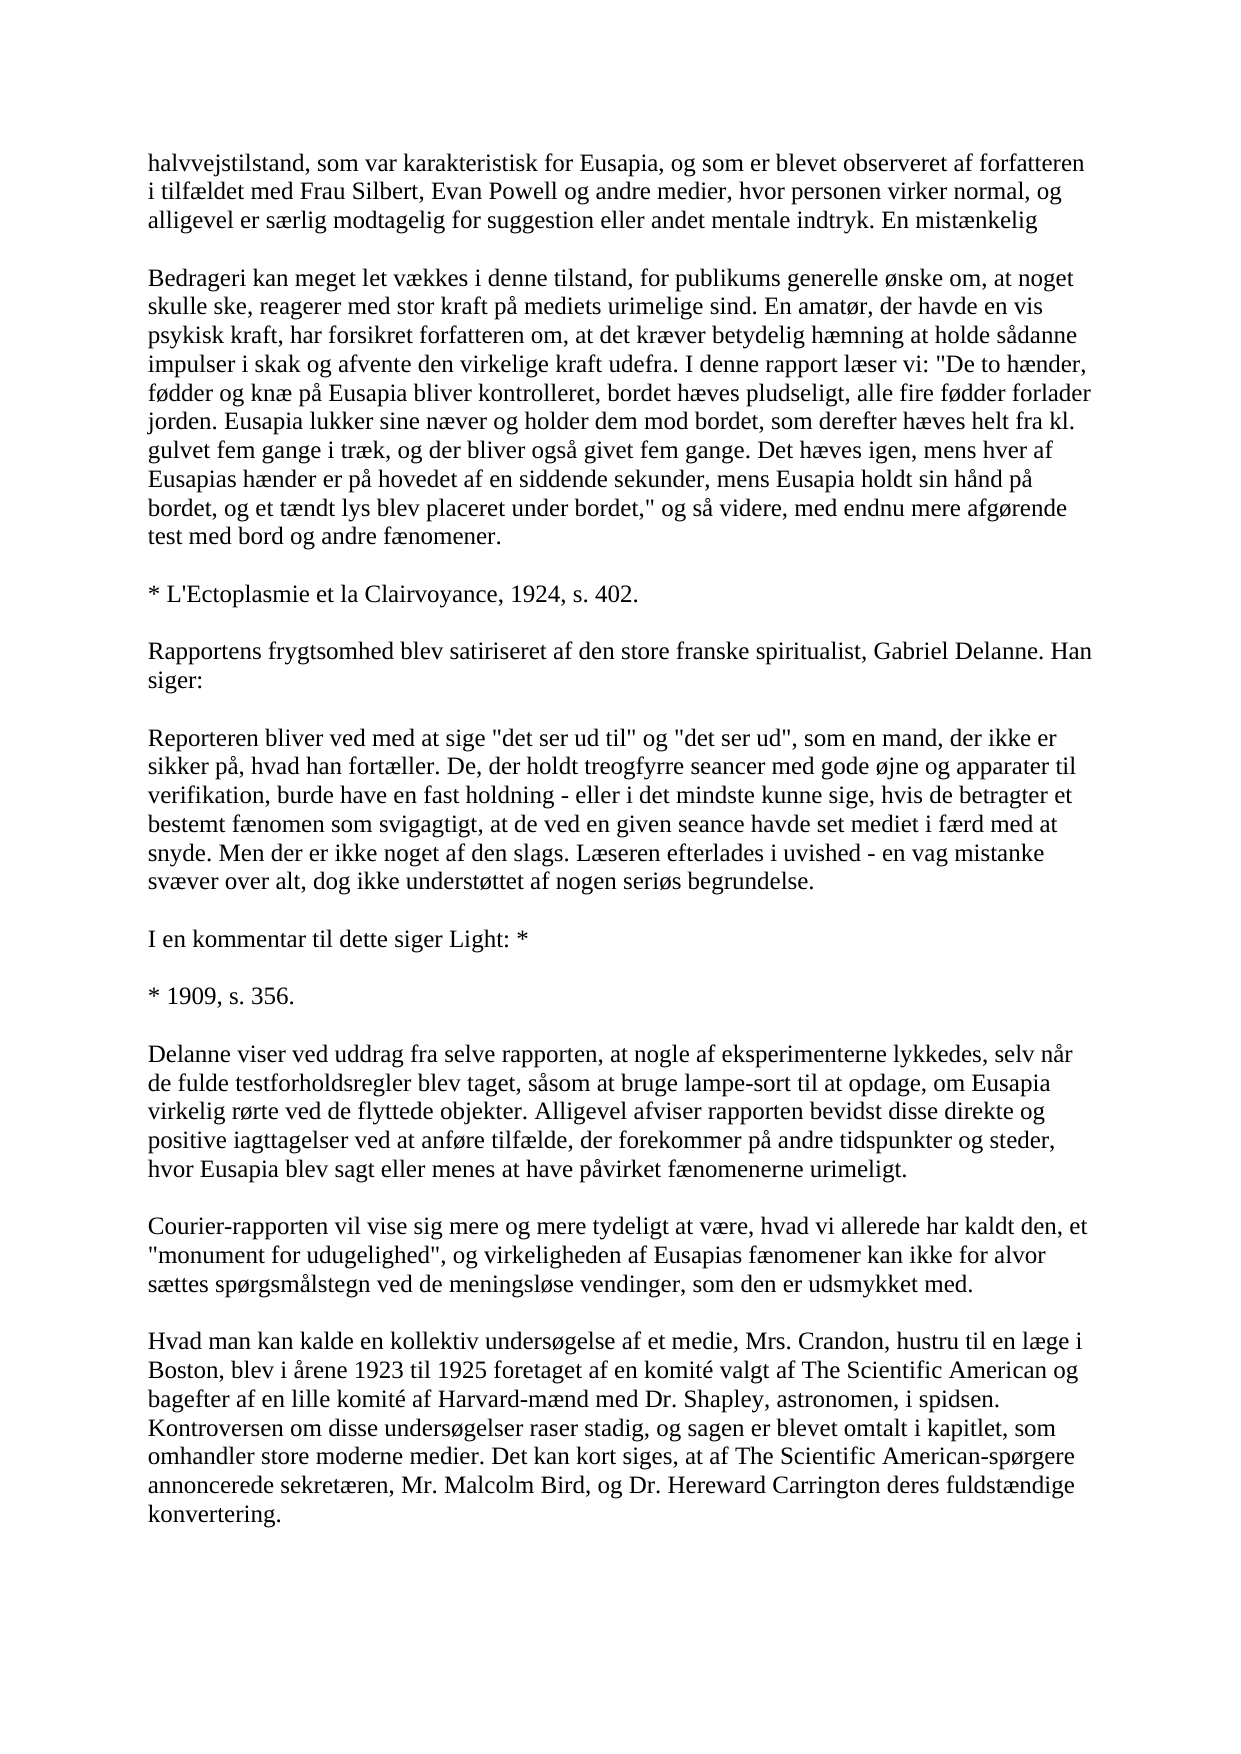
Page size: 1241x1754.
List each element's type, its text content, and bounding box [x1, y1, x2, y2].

text * L'Ectoplasmie et la Clairvoyance, 1924, s. 402. [148, 579, 1093, 608]
text Courier-rapporten vil vise sig mere og mere tydeligt at være, hvad vi allerede har kaldt den, et "monument for udugelighed", og virkeligheden af ​​Eusapias fænomener kan ikke for alvor sættes spørgsmålstegn ved de meningsløse vendinger, som den er udsmykket med. [148, 1211, 1093, 1298]
text halvvejstilstand, som var karakteristisk for Eusapia, og som er blevet observeret af forfatteren i tilfældet med Frau Silbert, Evan Powell og andre medier, hvor personen virker normal, og alligevel er særlig modtagelig for suggestion eller andet mentale indtryk. En mistænkelig [148, 148, 1093, 234]
text Bedrageri kan meget let vækkes i denne tilstand, for publikums generelle ønske om, at noget skulle ske, reagerer med stor kraft på mediets urimelige sind. En amatør, der havde en vis psykisk kraft, har forsikret forfatteren om, at det kræver betydelig hæmning at holde sådanne impulser i skak og afvente den virkelige kraft udefra. I denne rapport læser vi: "De to hænder, fødder og knæ på Eusapia bliver kontrolleret, bordet hæves pludseligt, alle fire fødder forlader jorden. Eusapia lukker sine næver og holder dem mod bordet, som derefter hæves helt fra kl. gulvet fem gange i træk, og der bliver også givet fem gange. Det hæves igen, mens hver af Eusapias hænder er på hovedet af en siddende sekunder, mens Eusapia holdt sin hånd på bordet, og et tændt lys blev placeret under bordet," og så videre, med endnu mere afgørende test med bord og andre fænomener. [148, 263, 1093, 550]
text * 1909, s. 356. [148, 981, 1093, 1010]
text Delanne viser ved uddrag fra selve rapporten, at nogle af eksperimenterne lykkedes, selv når de fulde testforholdsregler blev taget, såsom at bruge lampe-sort til at opdage, om Eusapia virkelig rørte ved de flyttede objekter. Alligevel afviser rapporten bevidst disse direkte og positive iagttagelser ved at anføre tilfælde, der forekommer på andre tidspunkter og steder, hvor Eusapia blev sagt eller menes at have påvirket fænomenerne urimeligt. [148, 1039, 1093, 1183]
text Hvad man kan kalde en kollektiv undersøgelse af et medie, Mrs. Crandon, hustru til en læge i Boston, blev i årene 1923 til 1925 foretaget af en komité valgt af The Scientific American og bagefter af en lille komité af Harvard-mænd med Dr. Shapley, astronomen, i spidsen. Kontroversen om disse undersøgelser raser stadig, og sagen er blevet omtalt i kapitlet, som omhandler store moderne medier. Det kan kort siges, at af The Scientific American-spørgere annoncerede sekretæren, Mr. Malcolm Bird, og Dr. Hereward Carrington deres fuldstændige konvertering. [148, 1326, 1093, 1528]
text I en kommentar til dette siger Light: * [148, 924, 1093, 953]
text Reporteren bliver ved med at sige "det ser ud til" og "det ser ud", som en mand, der ikke er sikker på, hvad han fortæller. De, der holdt treogfyrre seancer med gode øjne og apparater til verifikation, burde have en fast holdning - eller i det mindste kunne sige, hvis de betragter et bestemt fænomen som svigagtigt, at de ved en given seance havde set mediet i færd med at snyde. Men der er ikke noget af den slags. Læseren efterlades i uvished - en vag mistanke svæver over alt, dog ikke understøttet af nogen seriøs begrundelse. [148, 723, 1093, 895]
text Rapportens frygtsomhed blev satiriseret af den store franske spiritualist, Gabriel Delanne. Han siger: [148, 636, 1093, 694]
